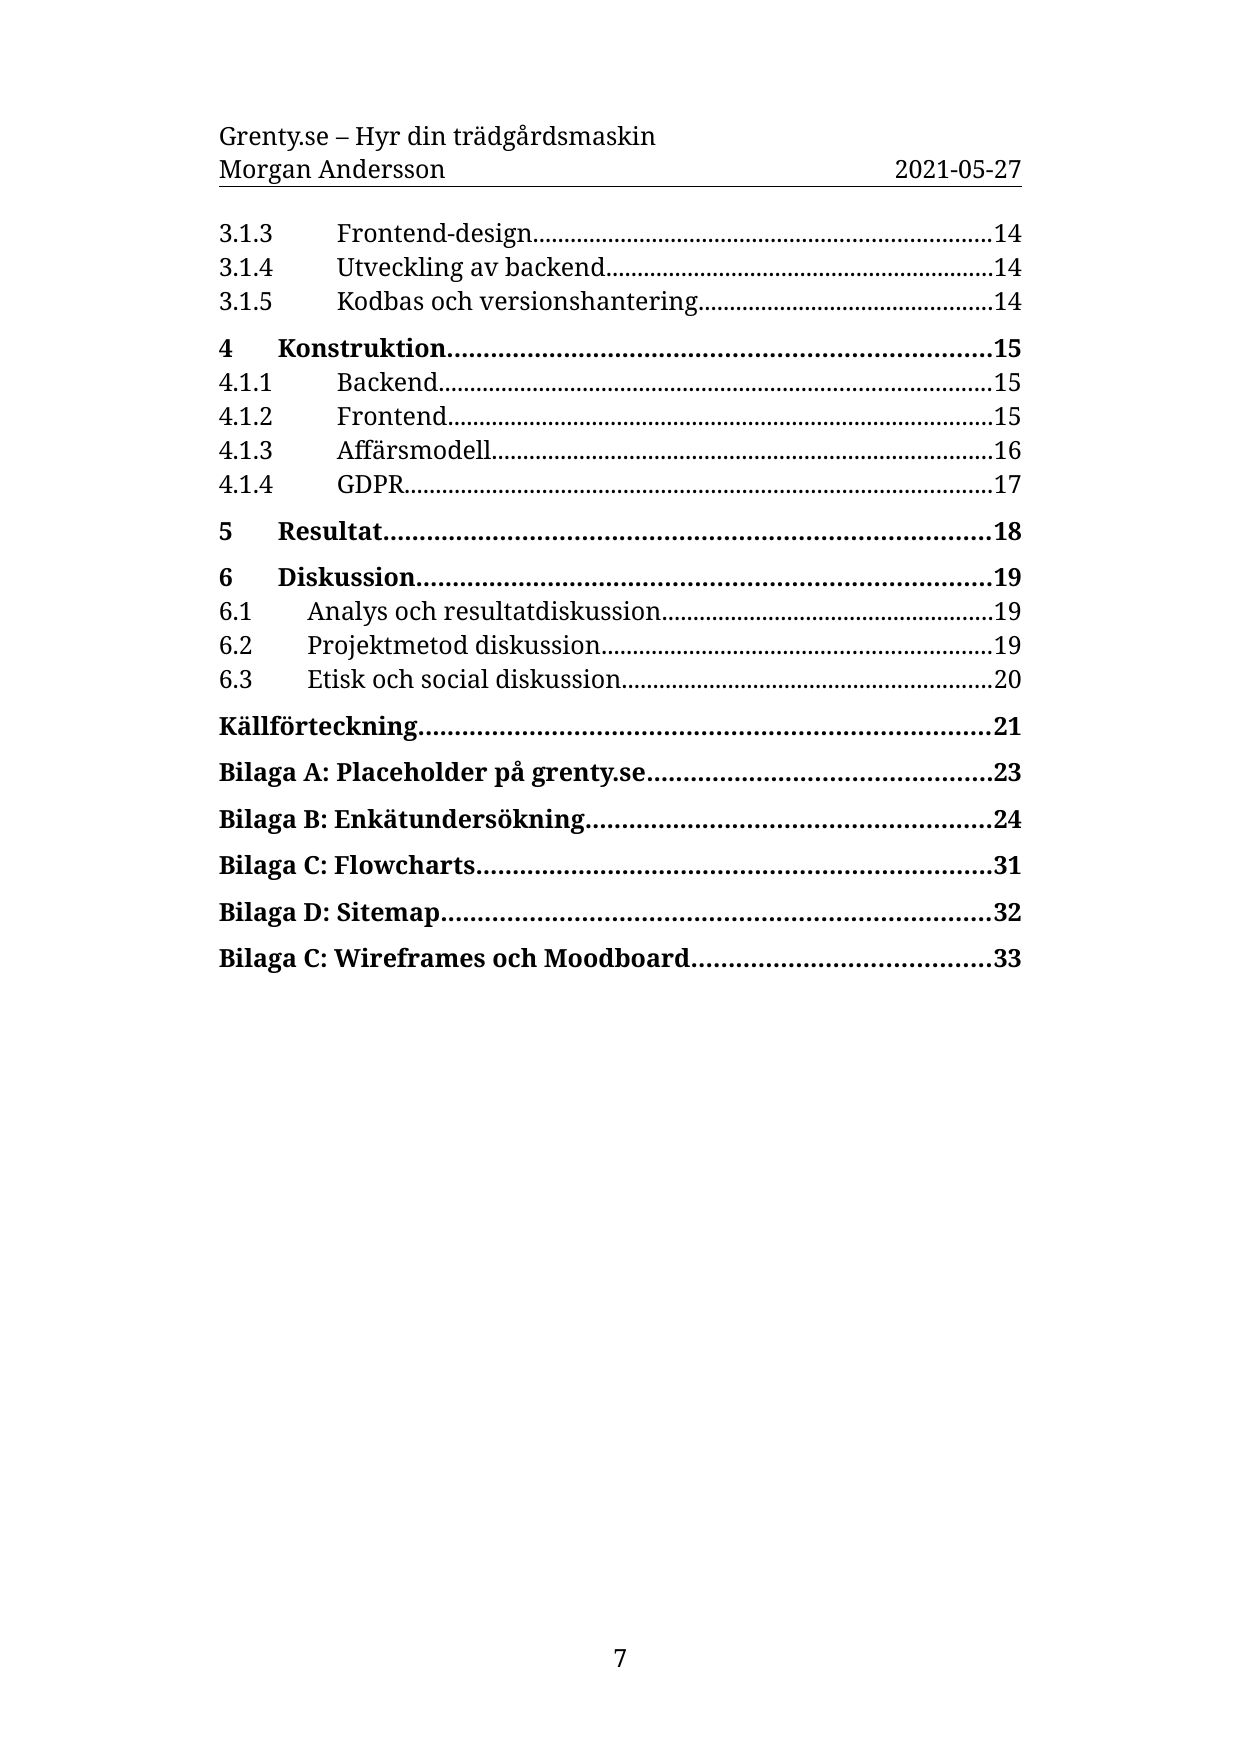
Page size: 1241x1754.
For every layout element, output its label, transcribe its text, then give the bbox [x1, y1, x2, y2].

text Bilaga D: Sitemap 32 [218, 894, 1022, 928]
text 5 Resultat 18 [218, 513, 1022, 547]
text 3.1.4 Utveckling av backend 14 [218, 250, 1022, 284]
text 3.1.5 Kodbas och versionshantering 14 [218, 284, 1022, 318]
text 6 Diskussion 19 [218, 560, 1022, 594]
text Bilaga C: Wireframes och Moodboard 33 [218, 941, 1022, 975]
text Bilaga C: Flowcharts 31 [218, 848, 1022, 882]
text Bilaga B: Enkätundersökning 24 [218, 801, 1022, 835]
text 6.3 Etisk och social diskussion 20 [218, 662, 1022, 696]
text 4.1.4 GDPR 17 [218, 467, 1022, 501]
text Bilaga A: Placeholder på grenty.se 23 [218, 755, 1022, 789]
text 4.1.3 Affärsmodell 16 [218, 433, 1022, 467]
text 4 Konstruktion 15 [218, 331, 1022, 364]
text 4.1.2 Frontend 15 [218, 399, 1022, 433]
text 6.1 Analys och resultatdiskussion 19 [218, 594, 1022, 628]
text 3.1.3 Frontend-design 14 [218, 216, 1022, 250]
text Källförteckning 21 [218, 708, 1022, 742]
text 4.1.1 Backend 15 [218, 364, 1022, 399]
text 6.2 Projektmetod diskussion 19 [218, 628, 1022, 662]
